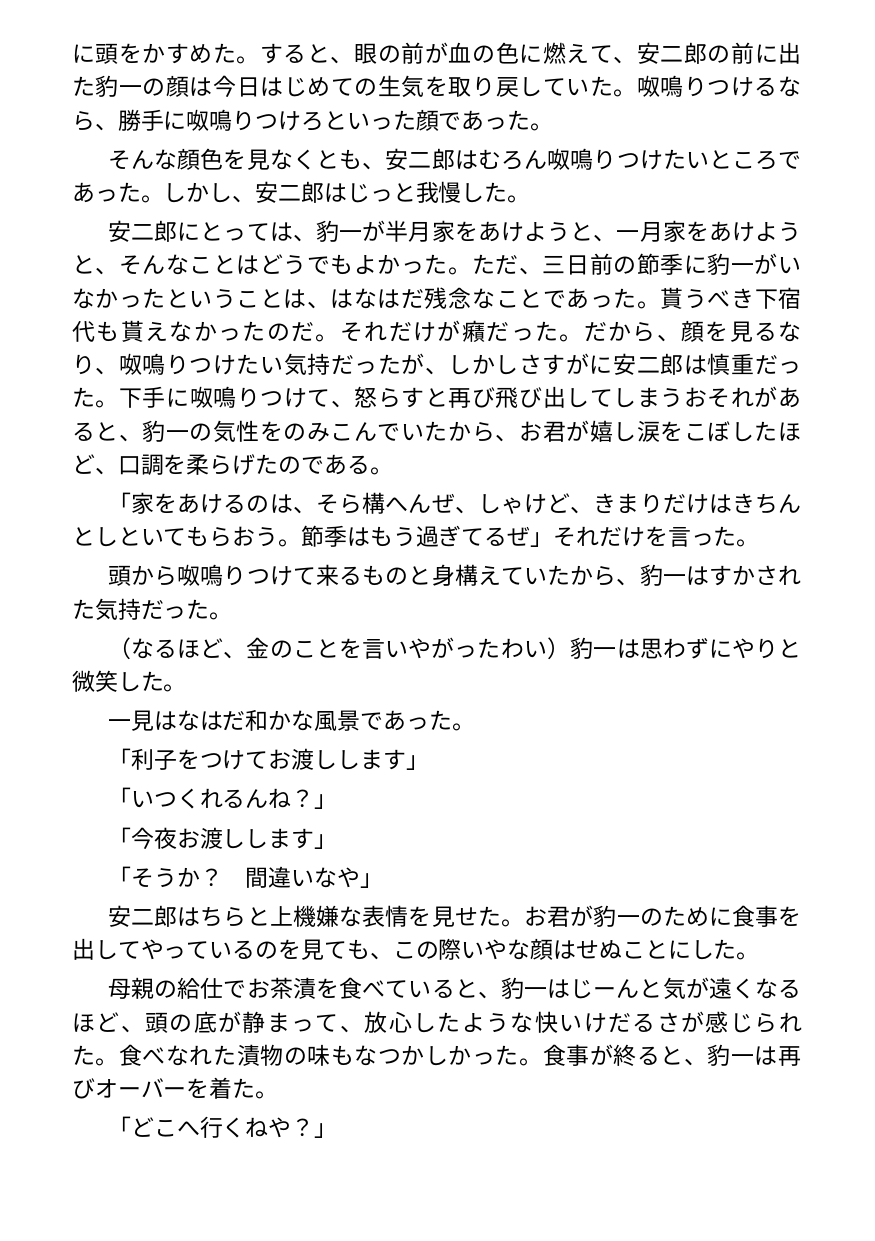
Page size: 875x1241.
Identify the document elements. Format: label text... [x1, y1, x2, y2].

text 「今夜お渡しします」 [72, 821, 802, 854]
text に頭をかすめた。すると、眼の前が血の色に燃えて、安二郎の前に出た豹一の顔は今日はじめての生気を取り戻していた。呶鳴りつけるなら、勝手に呶鳴りつけろといった顔であった。 [72, 36, 802, 136]
text 「そうか？ 間違いなや」 [72, 860, 802, 893]
text 「家をあけるのは、そら構へんぜ、しゃけど、きまりだけはきちんとしといてもらおう。節季はもう過ぎてるぜ」それだけを言った。 [72, 486, 802, 552]
text 安二郎にとっては、豹一が半月家をあけようと、一月家をあけようと、そんなことはどうでもよかった。ただ、三日前の節季に豹一がいなかったということは、はなはだ残念なことであった。貰うべき下宿代も貰えなかったのだ。それだけが癪だった。だから、顔を見るなり、呶鳴りつけたい気持だったが、しかしさすがに安二郎は慎重だった。下手に呶鳴りつけて、怒らすと再び飛び出してしまうおそれがあると、豹一の気性をのみこんでいたから、お君が嬉し涙をこぼしたほど、口調を柔らげたのである。 [72, 214, 802, 480]
text 「利子をつけてお渡しします」 [72, 742, 802, 775]
text そんな顔色を見なくとも、安二郎はむろん呶鳴りつけたいところであった。しかし、安二郎はじっと我慢した。 [72, 142, 802, 208]
text 母親の給仕でお茶漬を食べていると、豹一はじーんと気が遠くなるほど、頭の底が静まって、放心したような快いけだるさが感じられた。食べなれた漬物の味もなつかしかった。食事が終ると、豹一は再びオーバーを着た。 [72, 971, 802, 1104]
text 「いつくれるんね？」 [72, 781, 802, 814]
text 安二郎はちらと上機嫌な表情を見せた。お君が豹一のために食事を出してやっているのを見ても、この際いやな顔はせぬことにした。 [72, 899, 802, 965]
text 一見はなはだ和かな風景であった。 [72, 703, 802, 736]
text （なるほど、金のことを言いやがったわい）豹一は思わずにやりと微笑した。 [72, 631, 802, 697]
text 頭から呶鳴りつけて来るものと身構えていたから、豹一はすかされた気持だった。 [72, 558, 802, 625]
text 「どこへ行くねや？」 [72, 1110, 802, 1143]
